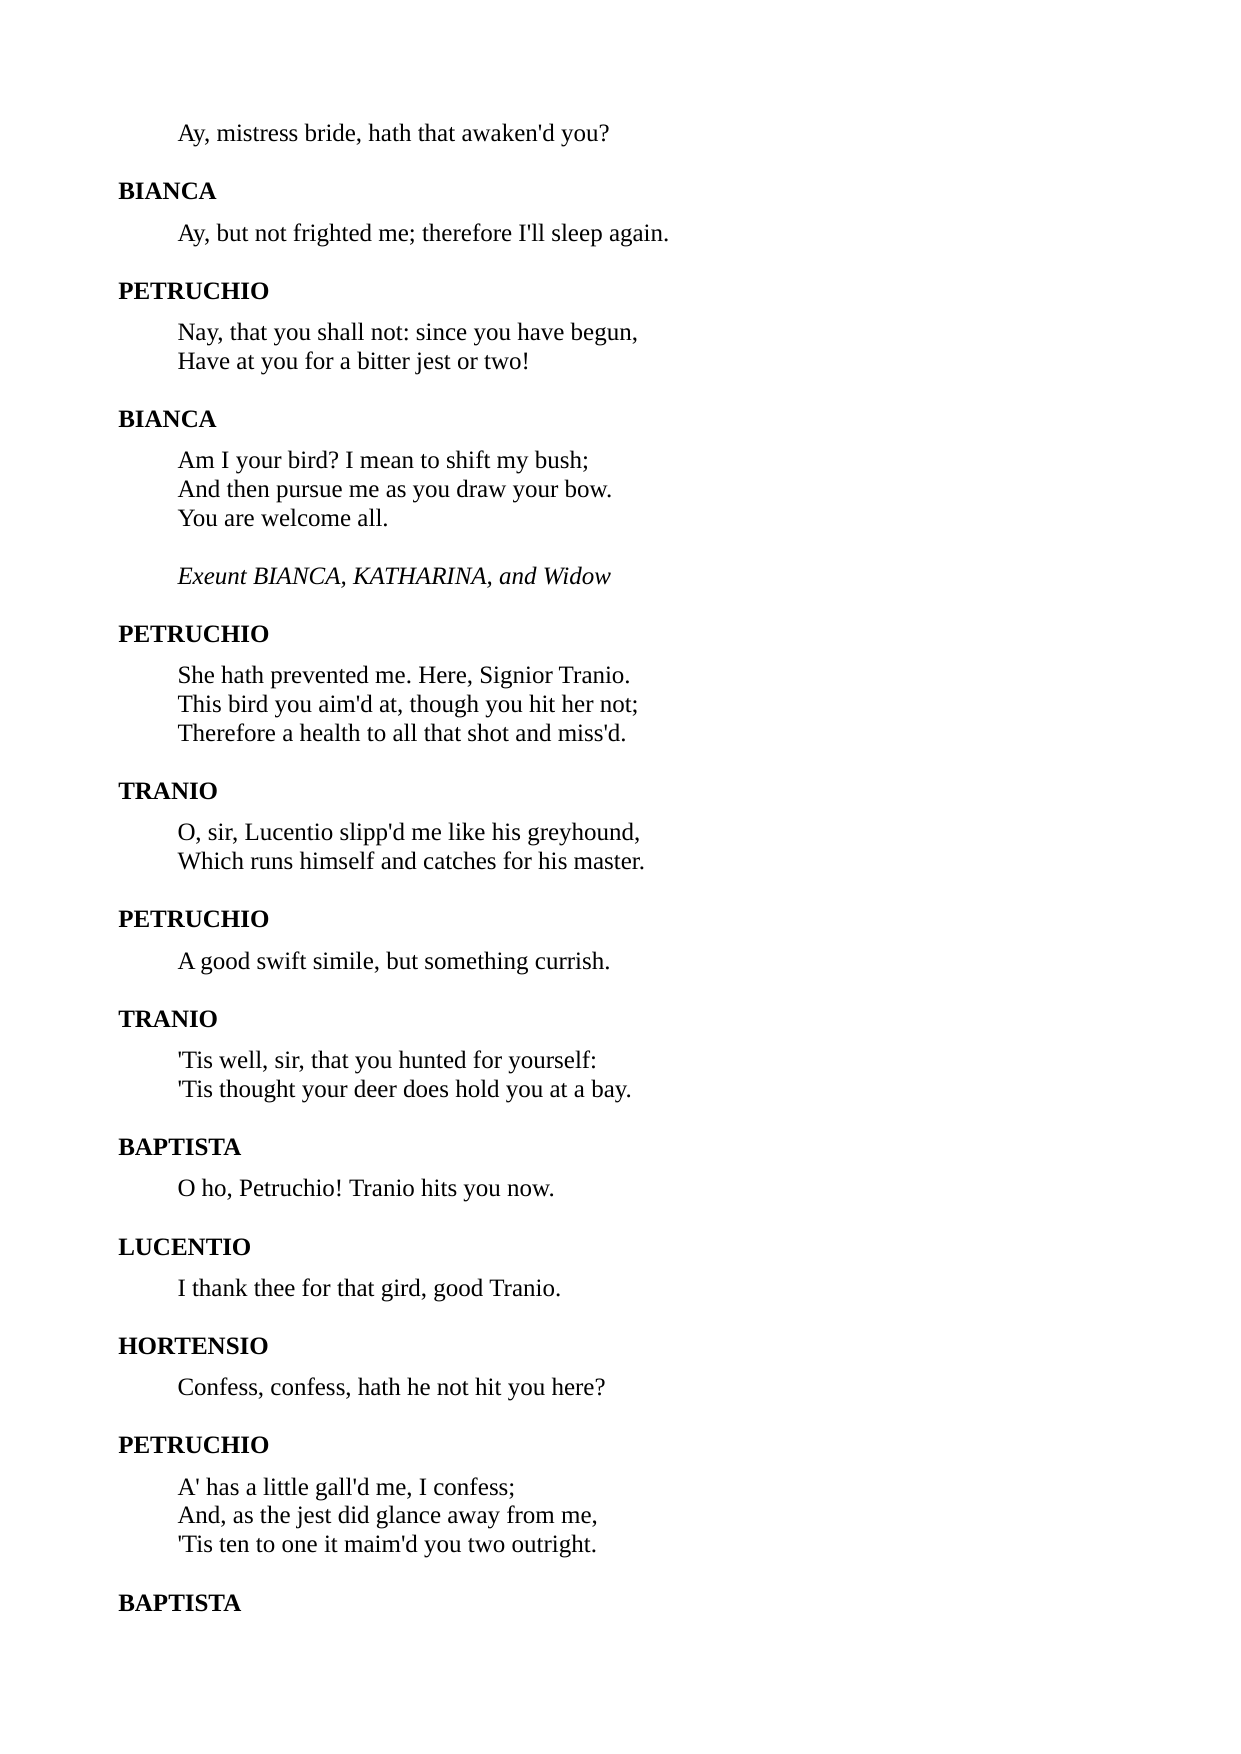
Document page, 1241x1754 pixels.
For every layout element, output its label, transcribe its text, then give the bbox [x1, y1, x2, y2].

text O, sir, Lucentio slipp'd me like his greyhound, Which runs himself and catches for his master. [177, 817, 1063, 875]
text PETRUCHIO [118, 1431, 1122, 1459]
text BIANCA [118, 176, 1122, 205]
text TRANIO [118, 776, 1122, 805]
text LUCENTIO [118, 1232, 1122, 1260]
text She hath prevented me. Here, Signior Tranio. This bird you aim'd at, though you hit her not; Therefore a health to all that shot and miss'd. [177, 661, 1063, 747]
text A' has a little gall'd me, I confess; And, as the jest did glance away from me, 'Tis ten to one it maim'd you two outright. [177, 1472, 1063, 1558]
text A good swift simile, but something currish. [177, 946, 1063, 974]
text BAPTISTA [118, 1132, 1122, 1161]
text PETRUCHIO [118, 276, 1122, 304]
text O ho, Petruchio! Tranio hits you now. [177, 1173, 1063, 1202]
text PETRUCHIO [118, 619, 1122, 648]
text Confess, confess, hath he not hit you here? [177, 1372, 1063, 1401]
text Am I your bird? I mean to shift my bush; And then pursue me as you draw your bow. You are welcome all. [177, 445, 1063, 532]
text PETRUCHIO [118, 904, 1122, 933]
text Ay, mistress bride, hath that awaken'd you? [177, 118, 1063, 147]
text I thank thee for that gird, good Tranio. [177, 1273, 1063, 1302]
text TRANIO [118, 1004, 1122, 1033]
text 'Tis well, sir, that you hunted for yourself: 'Tis thought your deer does hold you at a bay. [177, 1045, 1063, 1103]
text BIANCA [118, 404, 1122, 433]
text Exeunt BIANCA, KATHARINA, and Widow [177, 561, 1063, 590]
text BAPTISTA [118, 1588, 1122, 1616]
text HORTENSIO [118, 1331, 1122, 1360]
text Nay, that you shall not: since you have begun, Have at you for a bitter jest or two! [177, 317, 1063, 374]
text Ay, but not frighted me; therefore I'll sleep again. [177, 218, 1063, 246]
